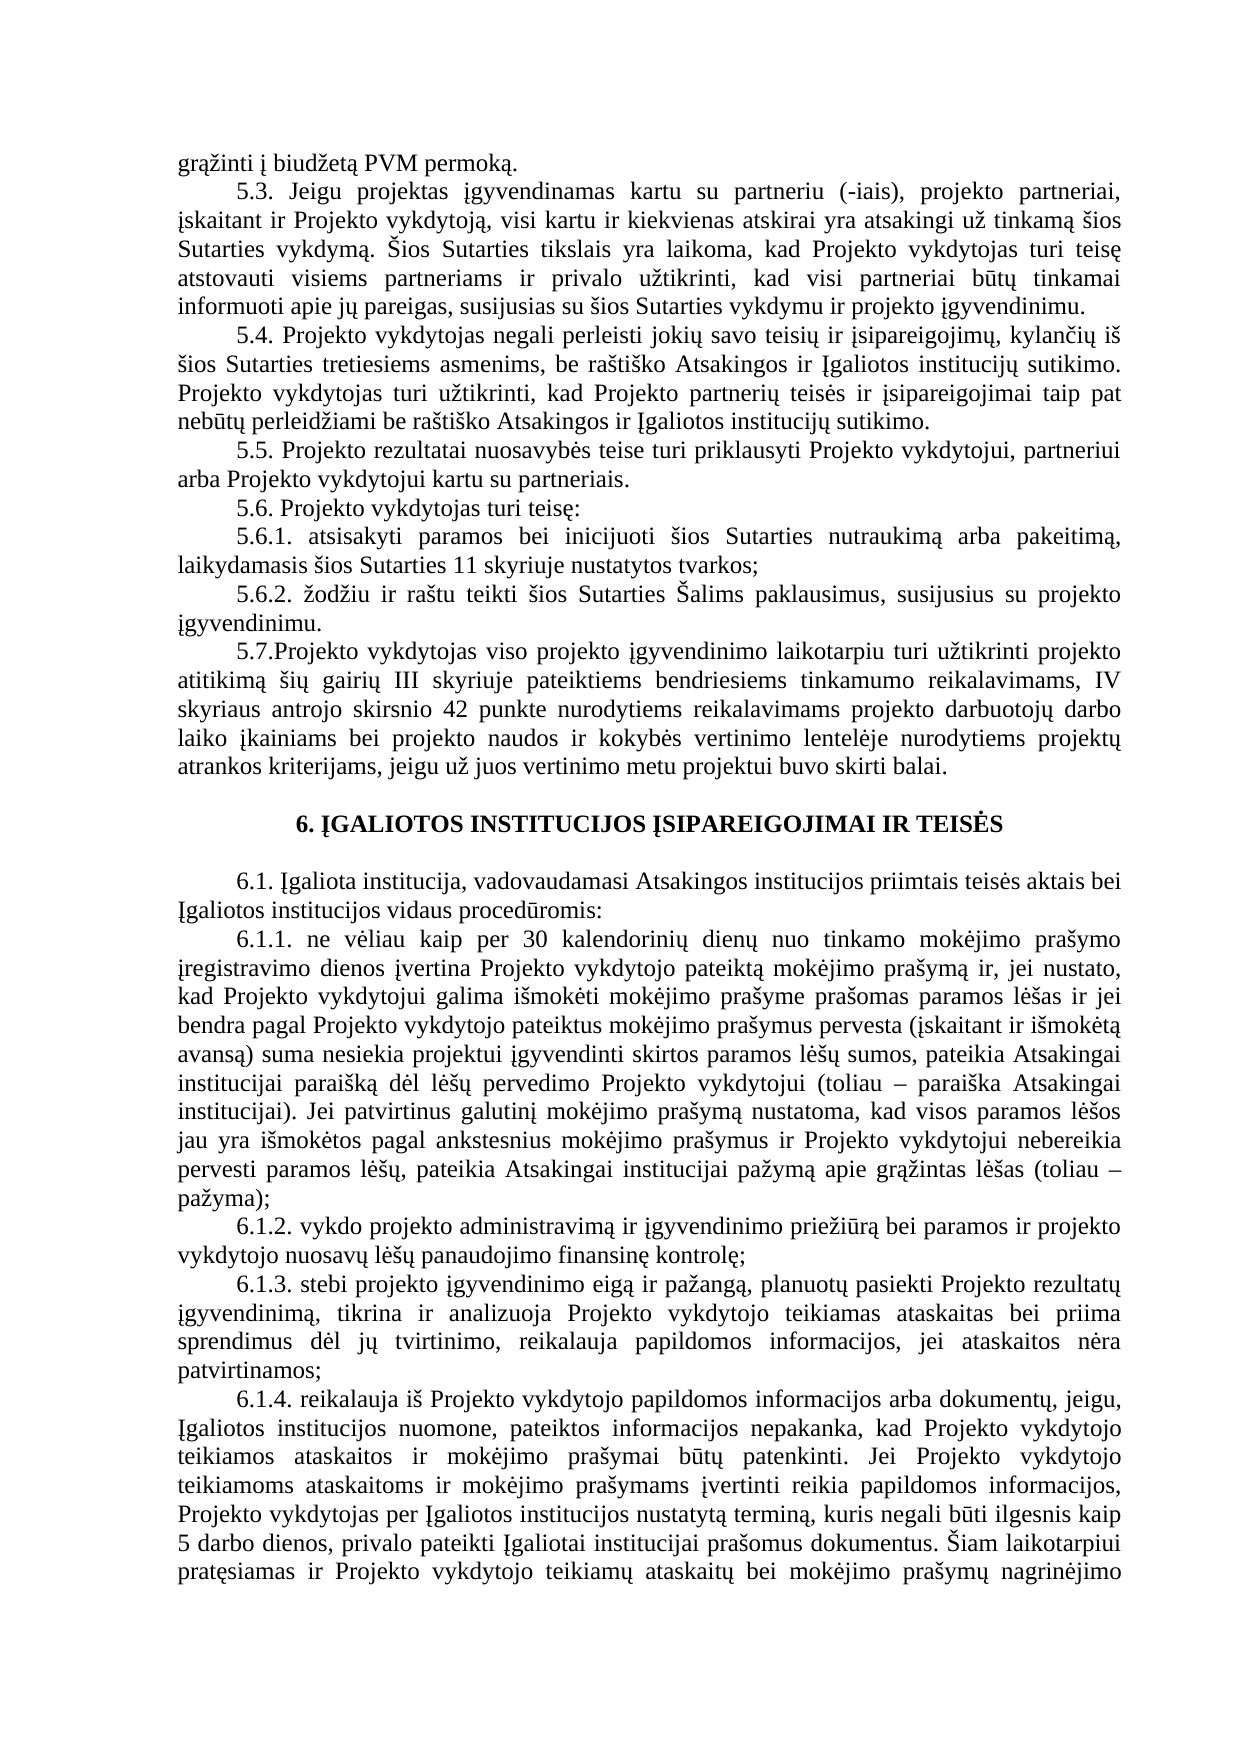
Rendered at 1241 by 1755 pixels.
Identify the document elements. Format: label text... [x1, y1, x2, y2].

text 6.1.4. reikalauja iš Projekto vykdytojo papildomos informacijos arba dokumentų, jeigu, Įgaliotos institucijos nuomone, pateiktos informacijos nepakanka, kad Projekto vykdytojo teikiamos ataskaitos ir mokėjimo prašymai būtų patenkinti. Jei Projekto vykdytojo teikiamoms ataskaitoms ir mokėjimo prašymams įvertinti reikia papildomos informacijos, Projekto vykdytojas per Įgaliotos institucijos nustatytą terminą, kuris negali būti ilgesnis kaip 5 darbo dienos, privalo pateikti Įgaliotai institucijai prašomus dokumentus. Šiam laikotarpiui pratęsiamas ir Projekto vykdytojo teikiamų ataskaitų bei mokėjimo prašymų nagrinėjimo [177, 1384, 1122, 1585]
text 5.6.2. žodžiu ir raštu teikti šios Sutarties Šalims paklausimus, susijusius su projekto įgyvendinimu. [177, 579, 1122, 636]
text 6.1.1. ne vėliau kaip per 30 kalendorinių dienų nuo tinkamo mokėjimo prašymo įregistravimo dienos įvertina Projekto vykdytojo pateiktą mokėjimo prašymą ir, jei nustato, kad Projekto vykdytojui galima išmokėti mokėjimo prašyme prašomas paramos lėšas ir jei bendra pagal Projekto vykdytojo pateiktus mokėjimo prašymus pervesta (įskaitant ir išmokėtą avansą) suma nesiekia projektui įgyvendinti skirtos paramos lėšų sumos, pateikia Atsakingai institucijai paraišką dėl lėšų pervedimo Projekto vykdytojui (toliau – paraiška Atsakingai institucijai). Jei patvirtinus galutinį mokėjimo prašymą nustatoma, kad visos paramos lėšos jau yra išmokėtos pagal ankstesnius mokėjimo prašymus ir Projekto vykdytojui nebereikia pervesti paramos lėšų, pateikia Atsakingai institucijai pažymą apie grąžintas lėšas (toliau – pažyma); [177, 924, 1122, 1211]
text 5.3. Jeigu projektas įgyvendinamas kartu su partneriu (-iais), projekto partneriai, įskaitant ir Projekto vykdytoją, visi kartu ir kiekvienas atskirai yra atsakingi už tinkamą šios Sutarties vykdymą. Šios Sutarties tikslais yra laikoma, kad Projekto vykdytojas turi teisę atstovauti visiems partneriams ir privalo užtikrinti, kad visi partneriai būtų tinkamai informuoti apie jų pareigas, susijusias su šios Sutarties vykdymu ir projekto įgyvendinimu. [177, 176, 1122, 320]
text 5.6. Projekto vykdytojas turi teisę: [177, 493, 1122, 521]
text 6. ĮGALIOTOS INSTITUCIJOS ĮSIPAREIGOJIMAI IR TEISĖS [177, 809, 1122, 838]
text 5.5. Projekto rezultatai nuosavybės teise turi priklausyti Projekto vykdytojui, partneriui arba Projekto vykdytojui kartu su partneriais. [177, 435, 1122, 493]
text grąžinti į biudžetą PVM permoką. [177, 148, 1122, 176]
text 5.4. Projekto vykdytojas negali perleisti jokių savo teisių ir įsipareigojimų, kylančių iš šios Sutarties tretiesiems asmenims, be raštiško Atsakingos ir Įgaliotos institucijų sutikimo. Projekto vykdytojas turi užtikrinti, kad Projekto partnerių teisės ir įsipareigojimai taip pat nebūtų perleidžiami be raštiško Atsakingos ir Įgaliotos institucijų sutikimo. [177, 320, 1122, 435]
text 5.7.Projekto vykdytojas viso projekto įgyvendinimo laikotarpiu turi užtikrinti projekto atitikimą šių gairių III skyriuje pateiktiems bendriesiems tinkamumo reikalavimams, IV skyriaus antrojo skirsnio 42 punkte nurodytiems reikalavimams projekto darbuotojų darbo laiko įkainiams bei projekto naudos ir kokybės vertinimo lentelėje nurodytiems projektų atrankos kriterijams, jeigu už juos vertinimo metu projektui buvo skirti balai. [177, 636, 1122, 780]
text 5.6.1. atsisakyti paramos bei inicijuoti šios Sutarties nutraukimą arba pakeitimą, laikydamasis šios Sutarties 11 skyriuje nustatytos tvarkos; [177, 521, 1122, 579]
text 6.1.2. vykdo projekto administravimą ir įgyvendinimo priežiūrą bei paramos ir projekto vykdytojo nuosavų lėšų panaudojimo finansinę kontrolę; [177, 1211, 1122, 1269]
text 6.1.3. stebi projekto įgyvendinimo eigą ir pažangą, planuotų pasiekti Projekto rezultatų įgyvendinimą, tikrina ir analizuoja Projekto vykdytojo teikiamas ataskaitas bei priima sprendimus dėl jų tvirtinimo, reikalauja papildomos informacijos, jei ataskaitos nėra patvirtinamos; [177, 1269, 1122, 1384]
text 6.1. Įgaliota institucija, vadovaudamasi Atsakingos institucijos priimtais teisės aktais bei Įgaliotos institucijos vidaus procedūromis: [177, 866, 1122, 924]
